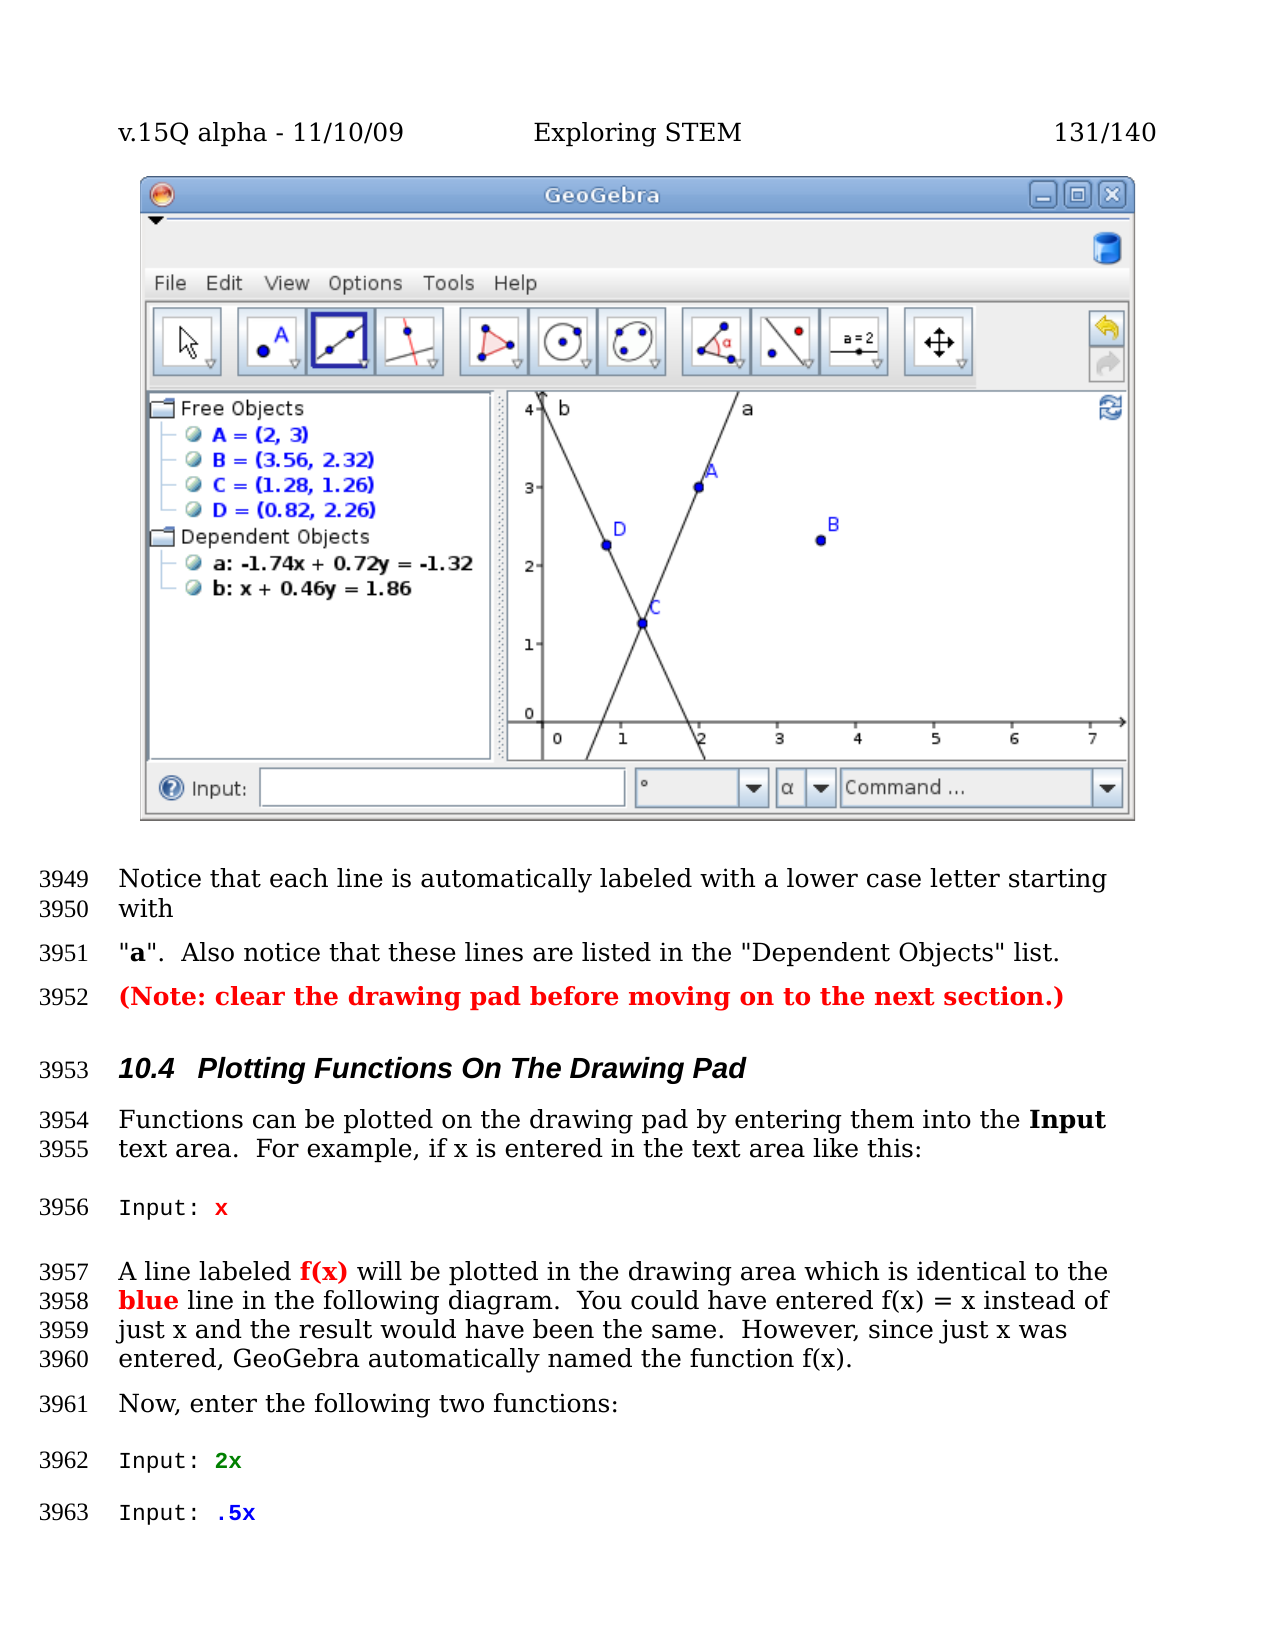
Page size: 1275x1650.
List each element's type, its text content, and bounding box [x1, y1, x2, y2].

text Input: .5x [118, 1502, 1157, 1528]
text Notice that each line is automatically labeled with a lower case letter starting with [118, 865, 1157, 923]
text Now, enter the following two functions: [118, 1389, 1157, 1418]
text Functions can be plotted on the drawing pad by entering them into the Input text area. For example, if x is entered in the text area like this: [118, 1105, 1157, 1164]
subtitle Plotting Functions On The Drawing Pad [118, 1051, 1157, 1084]
text Input: x [118, 1196, 1157, 1222]
picture [140, 176, 1136, 821]
text A line labeled f(x) will be plotted in the drawing area which is identical to the blue line in the following diagram. You could have entered f(x) = x instead of just x and the result would have been the same. However, since just x was entered, GeoGebra automatically named the function f(x). [118, 1257, 1157, 1374]
text (Note: clear the drawing pad before moving on to the next section.) [118, 982, 1157, 1012]
text Input: 2x [118, 1450, 1157, 1476]
text "a". Also notice that these lines are listed in the "Dependent Objects" list. [118, 938, 1157, 967]
